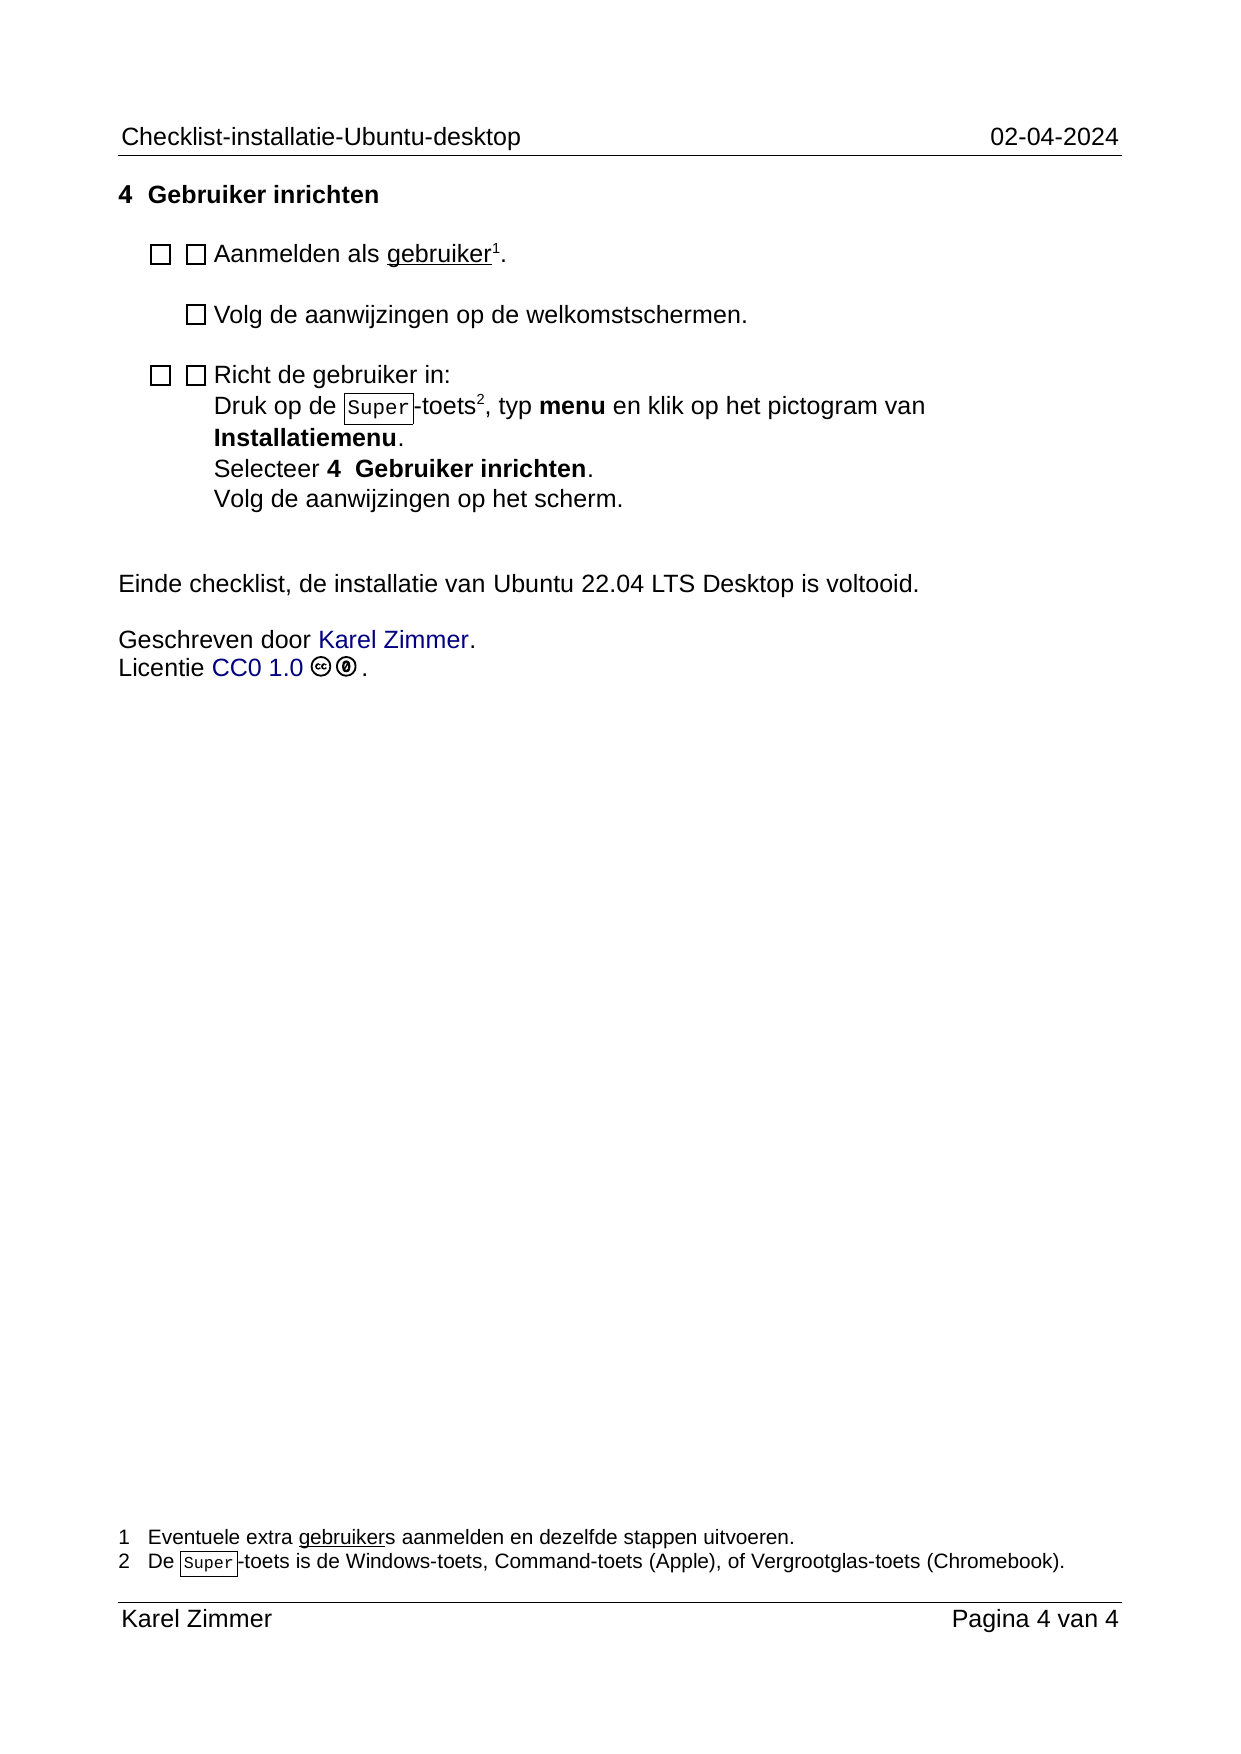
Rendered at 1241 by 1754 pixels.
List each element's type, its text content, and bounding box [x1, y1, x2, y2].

table_header [177, 239, 213, 269]
table_cell [118, 269, 142, 300]
table_cell [177, 391, 213, 453]
text Einde checklist, de installatie van Ubuntu 22.04 LTS Desktop is voltooid. [118, 570, 1122, 598]
table_cell [118, 300, 142, 330]
table_cell Volg de aanwijzingen op de welkomstschermen. [213, 300, 1122, 330]
table_cell [177, 484, 213, 514]
table_header [142, 239, 177, 269]
table_cell [177, 330, 213, 360]
table_cell [118, 454, 142, 484]
text Geschreven door Karel Zimmer. [118, 626, 1122, 654]
table_cell [142, 330, 177, 360]
table_header [118, 239, 142, 269]
table_cell [177, 269, 213, 300]
table_cell [118, 330, 142, 360]
table_header Aanmelden als gebruiker. [213, 239, 1122, 269]
table_cell [142, 360, 177, 391]
table_cell [213, 330, 1122, 360]
table_cell [142, 391, 177, 453]
table_cell [118, 391, 142, 453]
table_cell [142, 454, 177, 484]
table_cell [142, 484, 177, 514]
table_cell [177, 454, 213, 484]
table_cell [142, 300, 177, 330]
table_cell [118, 360, 142, 391]
table_cell [177, 360, 213, 391]
table_cell [142, 269, 177, 300]
table_cell [118, 484, 142, 514]
text Licentie CC0 1.0 . [118, 654, 1122, 682]
table_cell Druk op de Super-toets, typ menu en klik op het pictogram van Installatiemenu. [213, 391, 1122, 453]
list Gebruiker inrichten [118, 177, 1122, 211]
table_cell [177, 300, 213, 330]
table_cell Richt de gebruiker in: [213, 360, 1122, 391]
table_cell Volg de aanwijzingen op het scherm. [213, 484, 1122, 514]
table_cell [213, 269, 1122, 300]
table_cell Selecteer 4 Gebruiker inrichten. [213, 454, 1122, 484]
